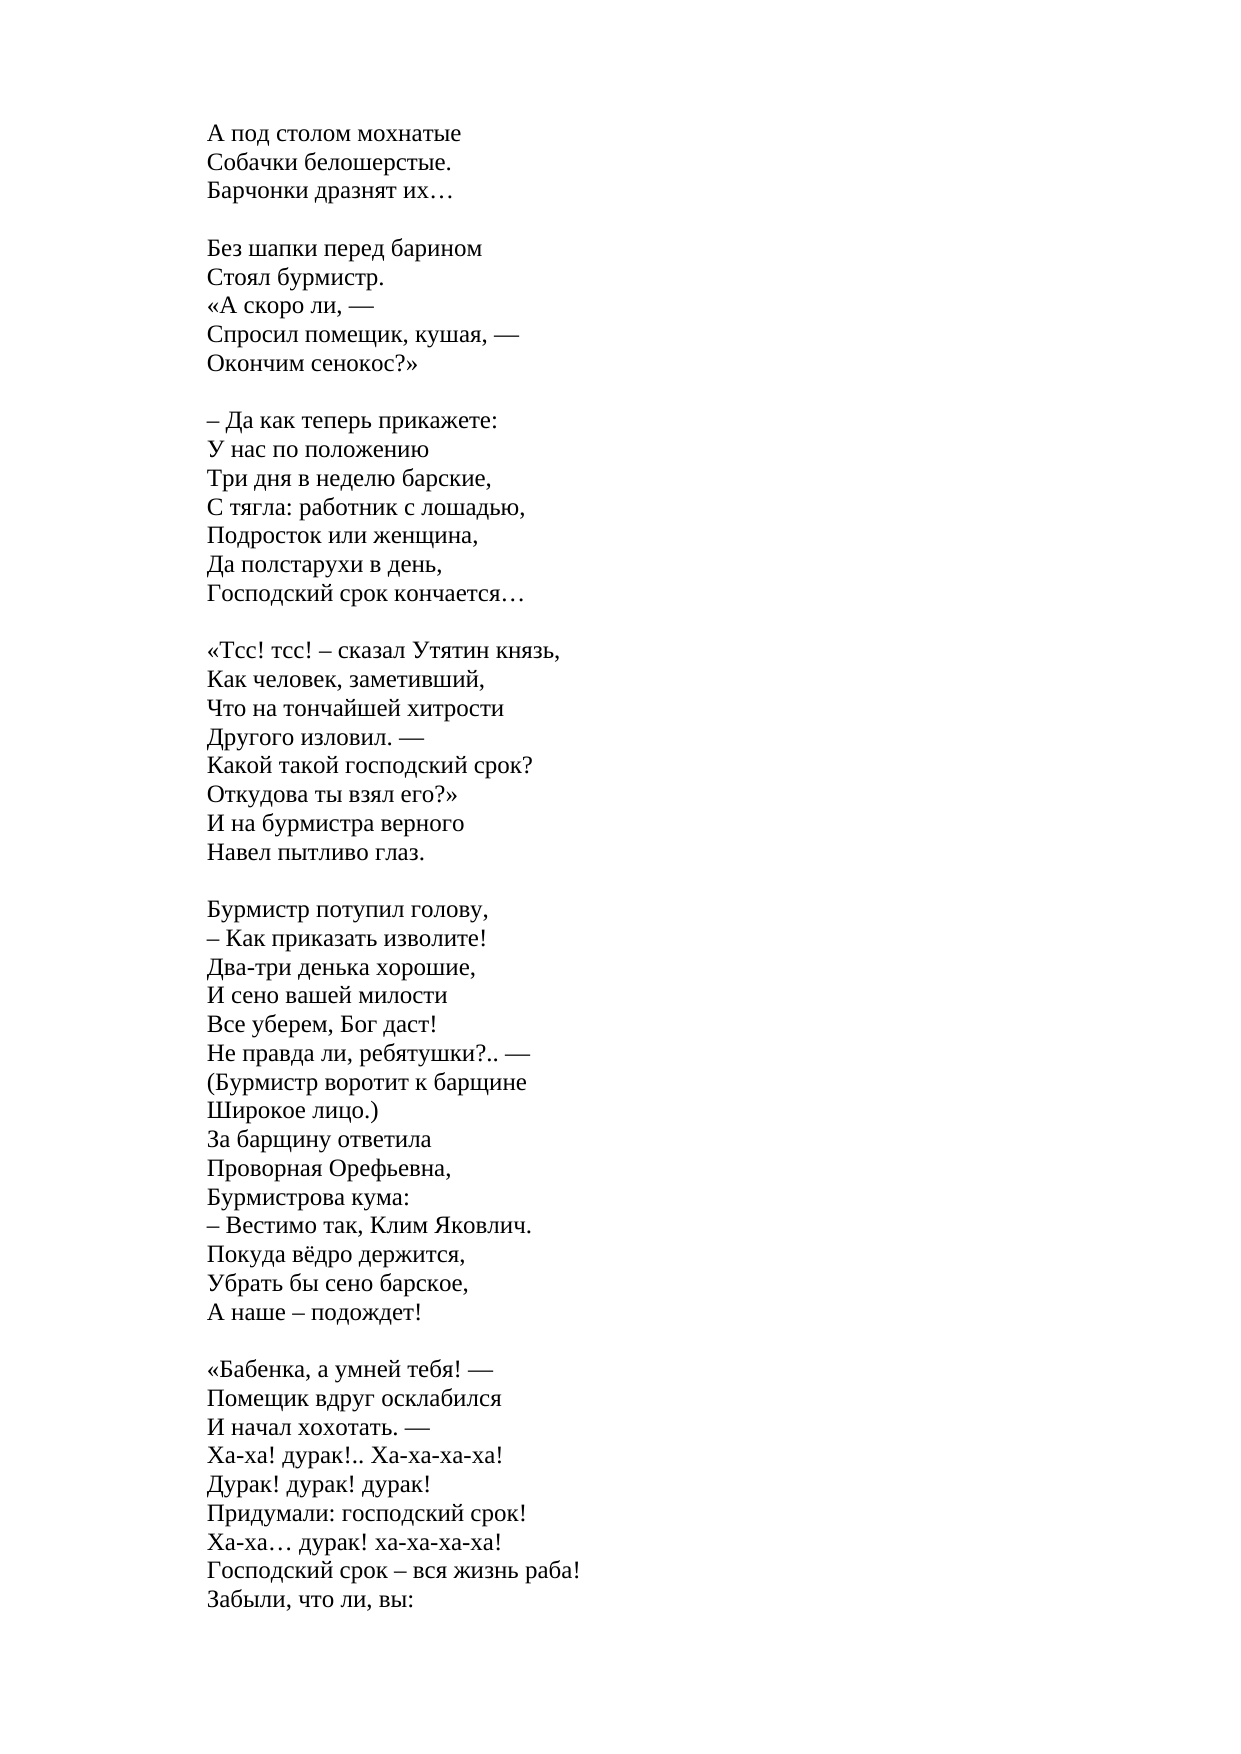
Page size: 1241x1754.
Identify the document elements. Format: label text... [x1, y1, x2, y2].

text Стоял бурмистр. [148, 262, 1152, 291]
text Помещик вдруг осклабился [148, 1383, 1152, 1412]
text Убрать бы сено барское, [148, 1268, 1152, 1297]
text Дурак! дурак! дурак! [148, 1469, 1152, 1498]
text Откудова ты взял его?» [148, 779, 1152, 808]
text Что на тончайшей хитрости [148, 693, 1152, 722]
text Как человек, заметивший, [148, 664, 1152, 693]
text Придумали: господский срок! [148, 1498, 1152, 1527]
text У нас по положению [148, 434, 1152, 463]
text За барщину ответила [148, 1124, 1152, 1153]
text Ха-ха! дурак!.. Ха-ха-ха-ха! [148, 1441, 1152, 1469]
text «Бабенка, а умней тебя! — [148, 1354, 1152, 1383]
text Спросил помещик, кушая, — [148, 319, 1152, 348]
text Какой такой господский срок? [148, 751, 1152, 779]
text Не правда ли, ребятушки?.. — [148, 1038, 1152, 1067]
text Все уберем, Бог даст! [148, 1009, 1152, 1038]
text Ха-ха… дурак! ха-ха-ха-ха! [148, 1527, 1152, 1556]
text «А скоро ли, — [148, 291, 1152, 319]
text Бурмистрова кума: [148, 1182, 1152, 1211]
text – Как приказать изволите! [148, 923, 1152, 952]
text Да полстарухи в день, [148, 549, 1152, 578]
text Подросток или женщина, [148, 521, 1152, 549]
text Барчонки дразнят их… [148, 176, 1152, 204]
text – Вестимо так, Клим Яковлич. [148, 1211, 1152, 1239]
text Окончим сенокос?» [148, 348, 1152, 377]
text Без шапки перед барином [148, 233, 1152, 262]
text Бурмистр потупил голову, [148, 894, 1152, 923]
text С тягла: работник с лошадью, [148, 492, 1152, 521]
text И сено вашей милости [148, 981, 1152, 1009]
text Широкое лицо.) [148, 1096, 1152, 1124]
text Собачки белошерстые. [148, 147, 1152, 176]
text Забыли, что ли, вы: [148, 1584, 1152, 1613]
text Покуда вёдро держится, [148, 1239, 1152, 1268]
text Два-три денька хорошие, [148, 952, 1152, 981]
text Три дня в неделю барские, [148, 463, 1152, 492]
text Навел пытливо глаз. [148, 837, 1152, 866]
text И на бурмистра верного [148, 808, 1152, 837]
text – Да как теперь прикажете: [148, 406, 1152, 434]
text А наше – подождет! [148, 1297, 1152, 1326]
text И начал хохотать. — [148, 1412, 1152, 1441]
text Другого изловил. — [148, 722, 1152, 751]
text Господский срок – вся жизнь раба! [148, 1556, 1152, 1584]
text Проворная Орефьевна, [148, 1153, 1152, 1182]
text «Тсс! тсс! – сказал Утятин князь, [148, 636, 1152, 664]
text А под столом мохнатые [148, 118, 1152, 147]
text (Бурмистр воротит к барщине [148, 1067, 1152, 1096]
text Господский срок кончается… [148, 578, 1152, 607]
